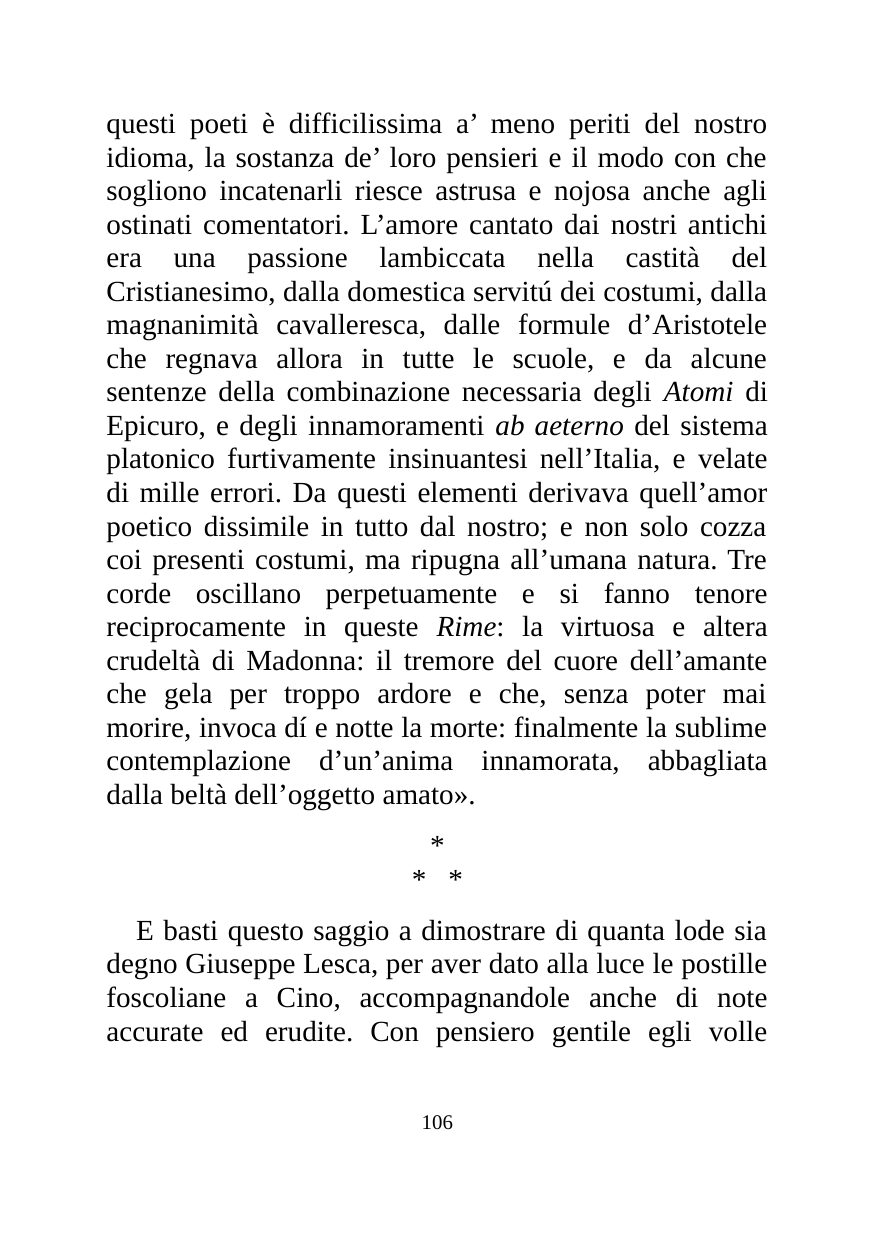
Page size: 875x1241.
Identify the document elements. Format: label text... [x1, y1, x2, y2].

text * * * [106, 828, 768, 895]
text E basti questo saggio a dimostrare di quanta lode sia degno Giuseppe Lesca, per aver dato alla luce le postille foscoliane a Cino, accompagnandole anche di note accurate ed erudite. Con pensiero gentile egli volle [106, 913, 768, 1047]
text questi poeti è difficilissima a’ meno periti del nostro idioma, la sostanza de’ loro pensieri e il modo con che sogliono incatenarli riesce astrusa e nojosa anche agli ostinati comentatori. L’amore cantato dai nostri antichi era una passione lambiccata nella castità del Cristianesimo, dalla domestica servitú dei costumi, dalla magnanimità cavalleresca, dalle formule d’Aristotele che regnava allora in tutte le scuole, e da alcune sentenze della combinazione necessaria degli Atomi di Epicuro, e degli innamoramenti ab aeterno del sistema platonico furtivamente insinuantesi nell’Italia, e velate di mille errori. Da questi elementi derivava quell’amor poetico dissimile in tutto dal nostro; e non solo cozza coi presenti costumi, ma ripugna all’umana natura. Tre corde oscillano perpetuamente e si fanno tenore reciprocamente in queste Rime: la virtuosa e altera crudeltà di Madonna: il tremore del cuore dell’amante che gela per troppo ardore e che, senza poter mai morire, invoca dí e notte la morte: finalmente la sublime contemplazione d’un’anima innamorata, abbagliata dalla beltà dell’oggetto amato». [106, 106, 768, 811]
